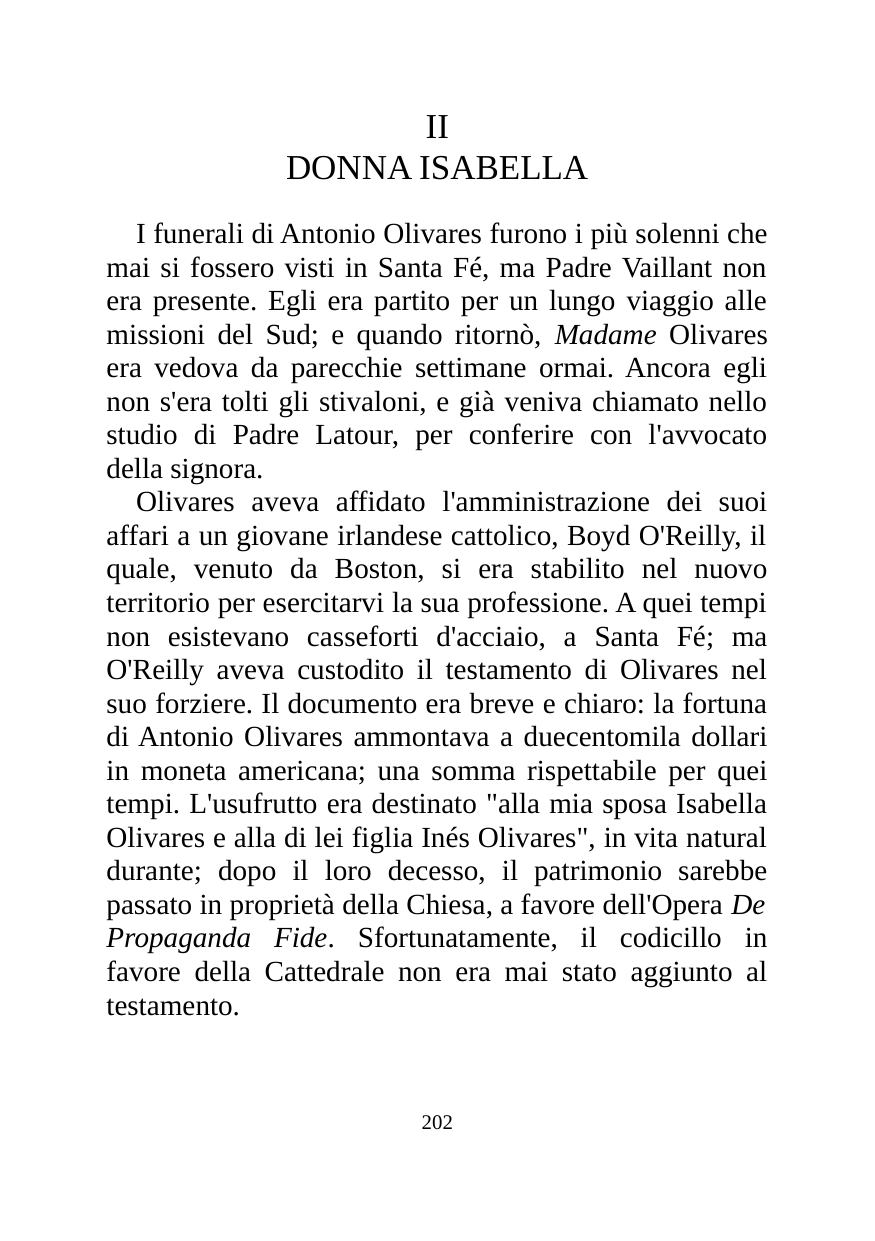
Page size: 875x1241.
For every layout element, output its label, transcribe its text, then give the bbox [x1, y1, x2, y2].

text Olivares aveva affidato l'amministrazione dei suoi affari a un giovane irlandese cattolico, Boyd O'Reilly, il quale, venuto da Boston, si era stabilito nel nuovo territorio per esercitarvi la sua professione. A quei tempi non esistevano casseforti d'acciaio, a Santa Fé; ma O'Reilly aveva custodito il testamento di Olivares nel suo forziere. Il documento era breve e chiaro: la fortuna di Antonio Olivares ammontava a duecentomila dollari in moneta americana; una somma rispettabile per quei tempi. L'usufrutto era destinato "alla mia sposa Isabella Olivares e alla di lei figlia Inés Olivares", in vita natural durante; dopo il loro decesso, il patrimonio sarebbe passato in proprietà della Chiesa, a favore dell'Opera De Propaganda Fide. Sfortunatamente, il codicillo in favore della Cattedrale non era mai stato aggiunto al testamento. [106, 484, 768, 1021]
text I funerali di Antonio Olivares furono i più solenni che mai si fossero visti in Santa Fé, ma Padre Vaillant non era presente. Egli era partito per un lungo viaggio alle missioni del Sud; e quando ritornò, Madame Olivares era vedova da parecchie settimane ormai. Ancora egli non s'era tolti gli stivaloni, e già veniva chiamato nello studio di Padre Latour, per conferire con l'avvocato della signora. [106, 216, 768, 484]
subtitle II DONNA ISABELLA [106, 106, 768, 187]
